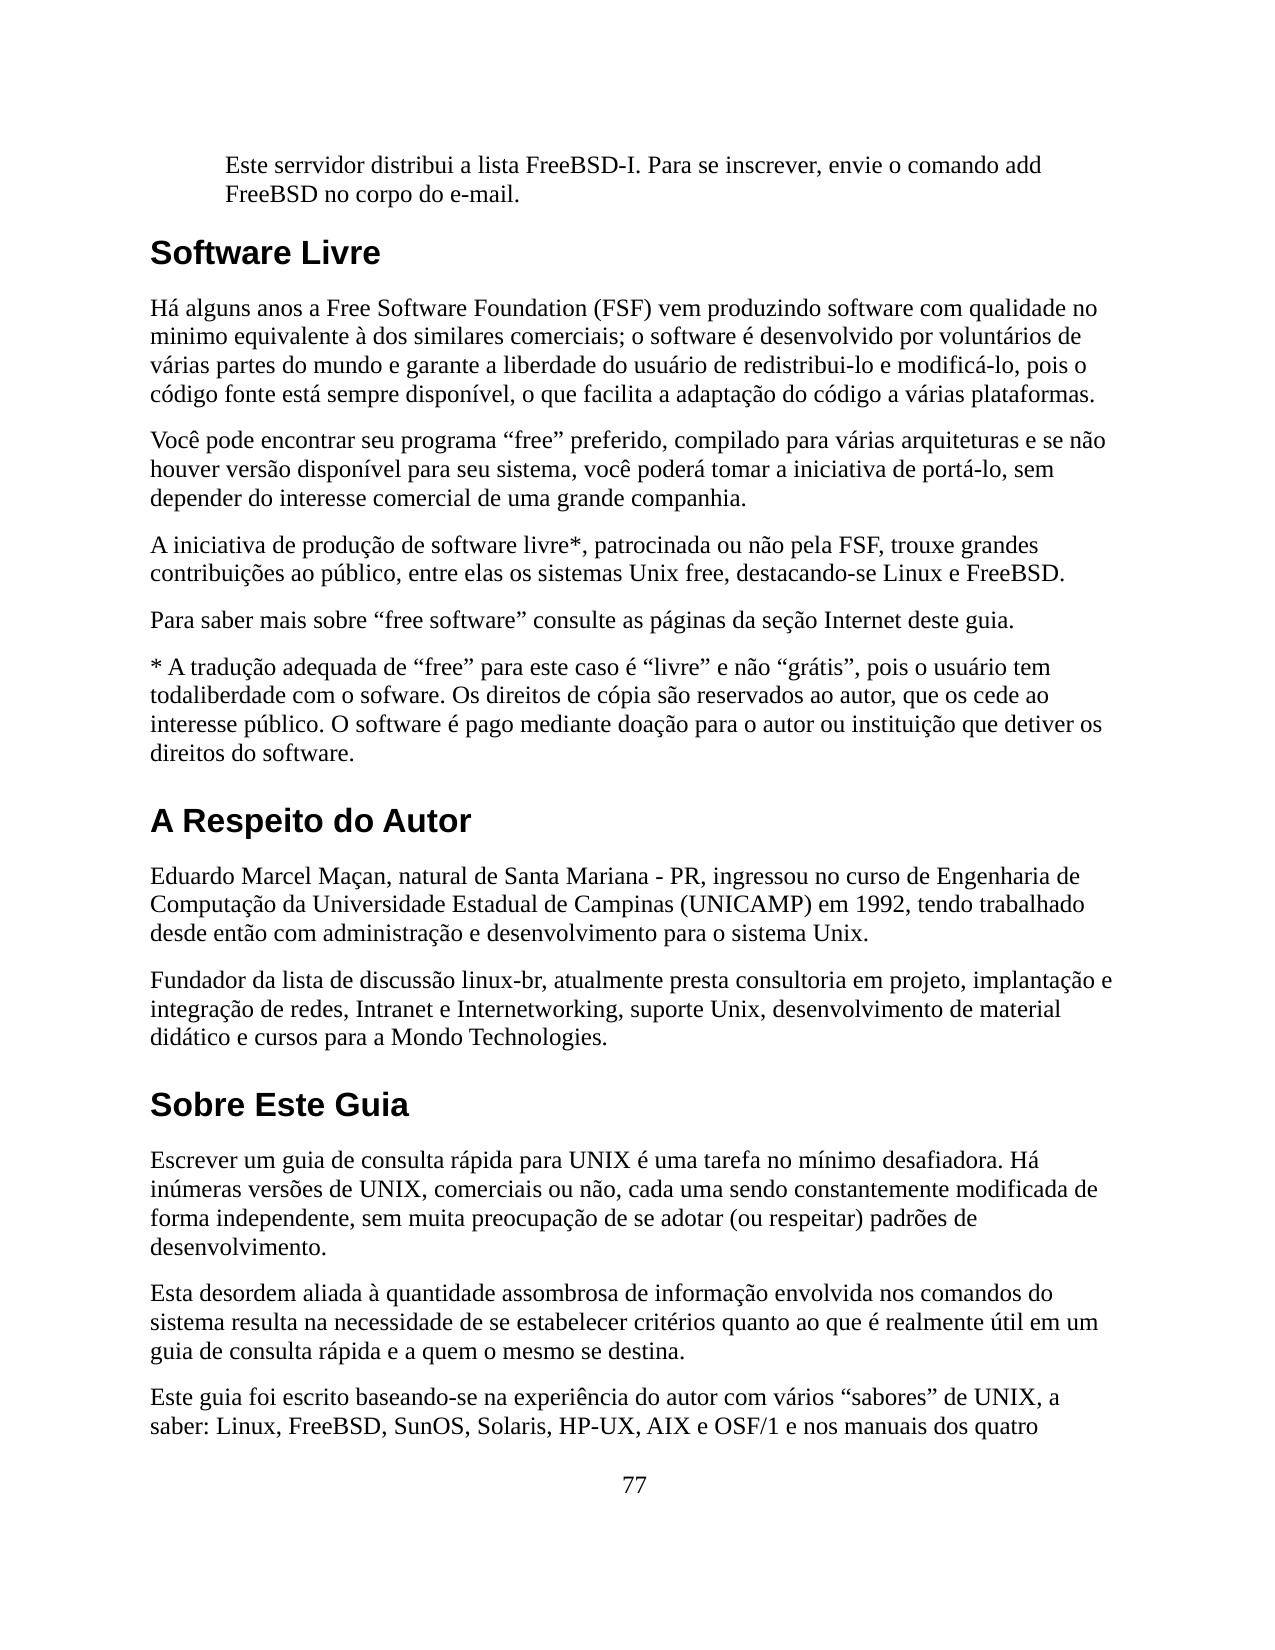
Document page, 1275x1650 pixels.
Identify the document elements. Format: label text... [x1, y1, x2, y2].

text * A tradução adequada de “free” para este caso é “livre” e não “grátis”, pois o usuário tem todaliberdade com o sofware. Os direitos de cópia são reservados ao autor, que os cede ao interesse público. O software é pago mediante doação para o autor ou instituição que detiver os direitos do software. [150, 652, 1125, 767]
text Este serrvidor distribui a lista FreeBSD-I. Para se inscrever, envie o comando add FreeBSD no corpo do e-mail. [225, 150, 1125, 207]
text Fundador da lista de discussão linux-br, atualmente presta consultoria em projeto, implantação e integração de redes, Intranet e Internetworking, suporte Unix, desenvolvimento de material didático e cursos para a Mondo Technologies. [150, 965, 1125, 1051]
text A iniciativa de produção de software livre*, patrocinada ou não pela FSF, trouxe grandes contribuições ao público, entre elas os sistemas Unix free, destacando-se Linux e FreeBSD. [150, 530, 1125, 587]
text Esta desordem aliada à quantidade assombrosa de informação envolvida nos comandos do sistema resulta na necessidade de se estabelecer critérios quanto ao que é realmente útil em um guia de consulta rápida e a quem o mesmo se destina. [150, 1278, 1125, 1364]
text Você pode encontrar seu programa “free” preferido, compilado para várias arquiteturas e se não houver versão disponível para seu sistema, você poderá tomar a iniciativa de portá-lo, sem depender do interesse comercial de uma grande companhia. [150, 426, 1125, 512]
text Escrever um guia de consulta rápida para UNIX é uma tarefa no mínimo desafiadora. Há inúmeras versões de UNIX, comerciais ou não, cada uma sendo constantemente modificada de forma independente, sem muita preocupação de se adotar (ou respeitar) padrões de desenvolvimento. [150, 1145, 1125, 1260]
text Para saber mais sobre “free software” consulte as páginas da seção Internet deste guia. [150, 605, 1125, 634]
text Eduardo Marcel Maçan, natural de Santa Mariana - PR, ingressou no curso de Engenharia de Computação da Universidade Estadual de Campinas (UNICAMP) em 1992, tendo trabalhado desde então com administração e desenvolvimento para o sistema Unix. [150, 861, 1125, 947]
text Há alguns anos a Free Software Foundation (FSF) vem produzindo software com qualidade no minimo equivalente à dos similares comerciais; o software é desenvolvido por voluntários de várias partes do mundo e garante a liberdade do usuário de redistribui-lo e modificá-lo, pois o código fonte está sempre disponível, o que facilita a adaptação do código a várias plataformas. [150, 293, 1125, 408]
subtitle Software Livre [150, 232, 1125, 271]
text Este guia foi escrito baseando-se na experiência do autor com vários “sabores” de UNIX, a saber: Linux, FreeBSD, SunOS, Solaris, HP-UX, AIX e OSF/1 e nos manuais dos quatro [150, 1382, 1125, 1440]
subtitle Sobre Este Guia [150, 1085, 1125, 1124]
subtitle A Respeito do Autor [150, 801, 1125, 839]
